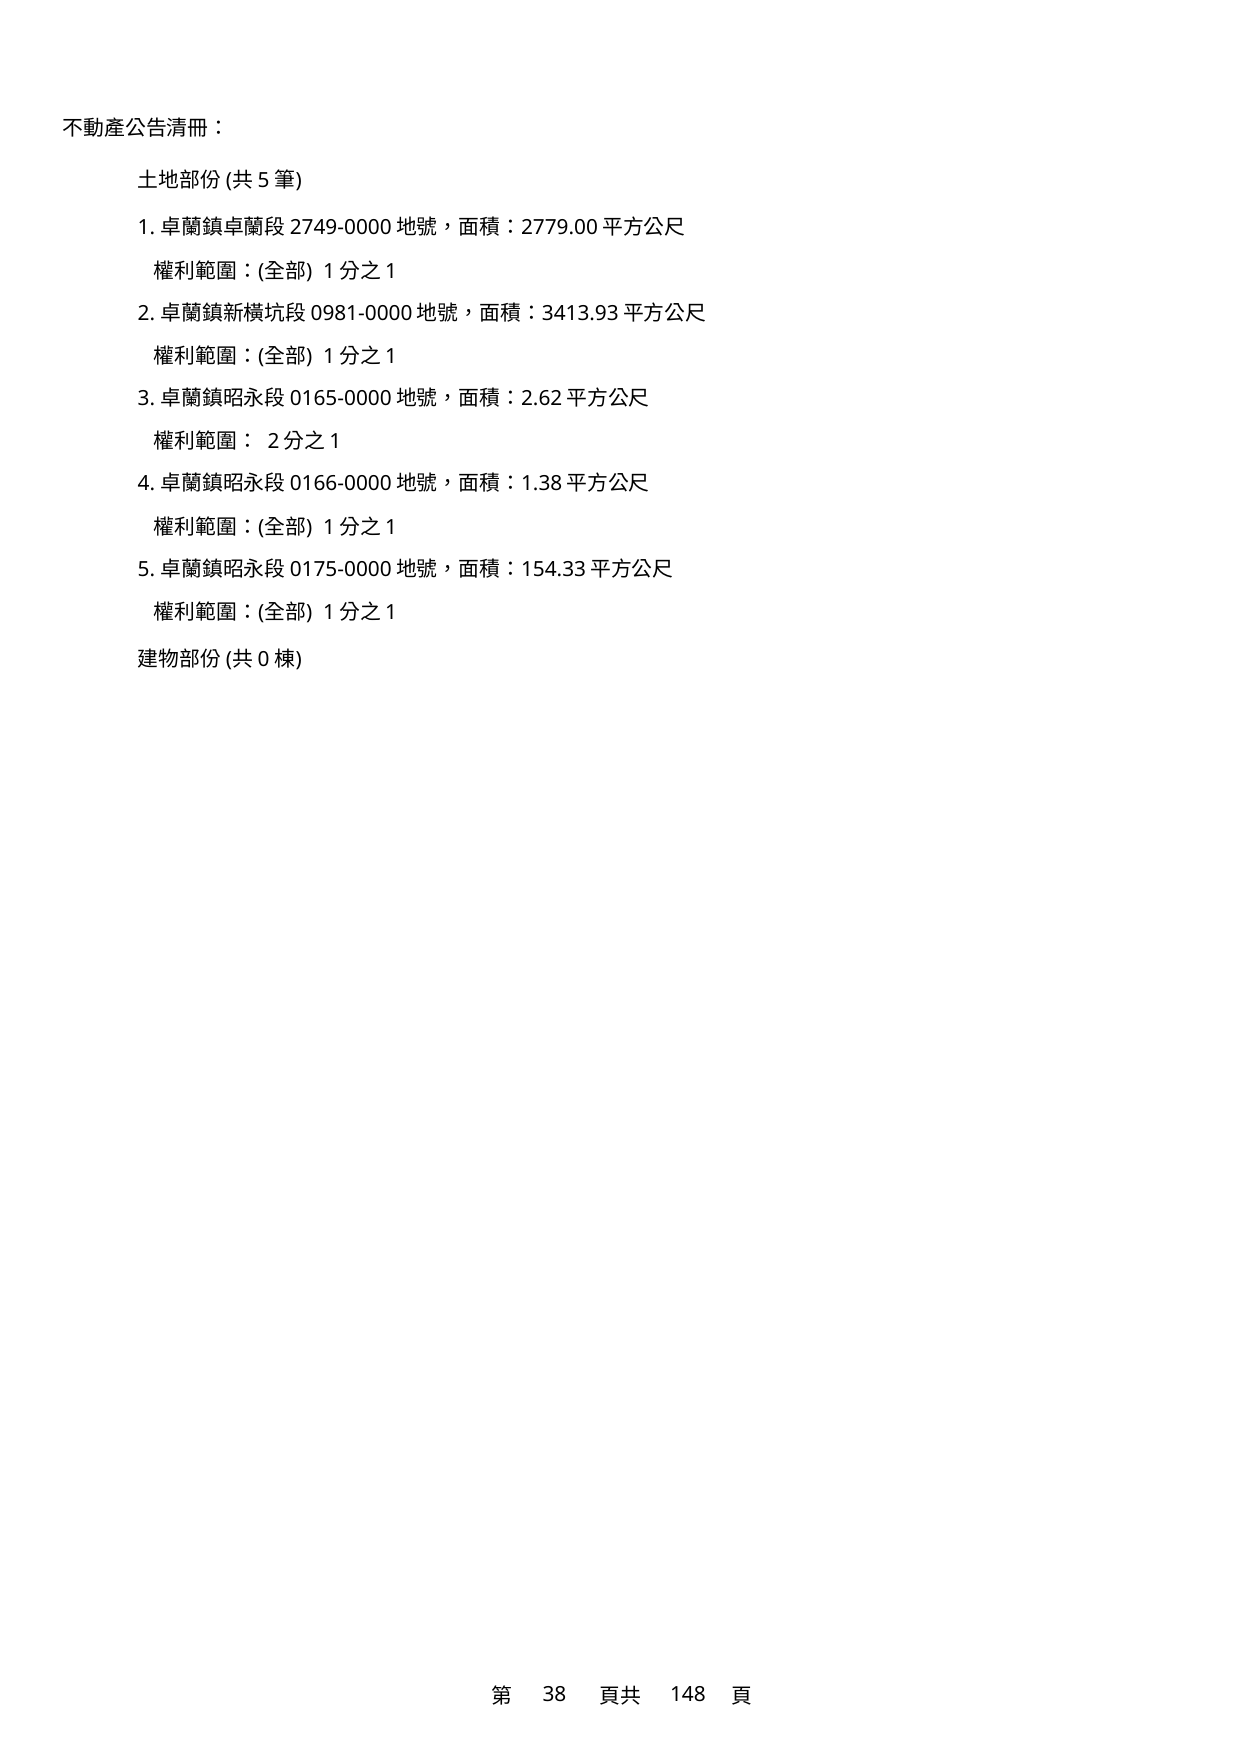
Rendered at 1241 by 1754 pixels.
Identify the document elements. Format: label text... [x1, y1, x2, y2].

text 1. 卓蘭鎮卓蘭段2749-0000地號，面積：2779.00平方公尺 權利範圍：(全部) 1分之1 [62, 197, 1177, 282]
text 5. 卓蘭鎮昭永段0175-0000地號，面積：154.33平方公尺 權利範圍：(全部) 1分之1 [62, 539, 1177, 626]
text 第 [481, 1679, 523, 1709]
text 4. 卓蘭鎮昭永段0166-0000地號，面積：1.38平方公尺 權利範圍：(全部) 1分之1 [62, 453, 1177, 539]
text 38 [523, 1679, 585, 1708]
text 頁 [721, 1679, 762, 1709]
text 頁共 [585, 1679, 654, 1709]
text 土地部份 (共 5 筆) [62, 150, 1177, 194]
text 不動產公告清冊： [62, 98, 1177, 142]
text 2. 卓蘭鎮新橫坑段0981-0000地號，面積：3413.93平方公尺 權利範圍：(全部) 1分之1 [62, 282, 1177, 368]
text 3. 卓蘭鎮昭永段0165-0000地號，面積：2.62平方公尺 權利範圍： 2分之1 [62, 368, 1177, 453]
text 建物部份 (共 0 棟) [62, 629, 1177, 673]
text 148 [654, 1679, 721, 1708]
